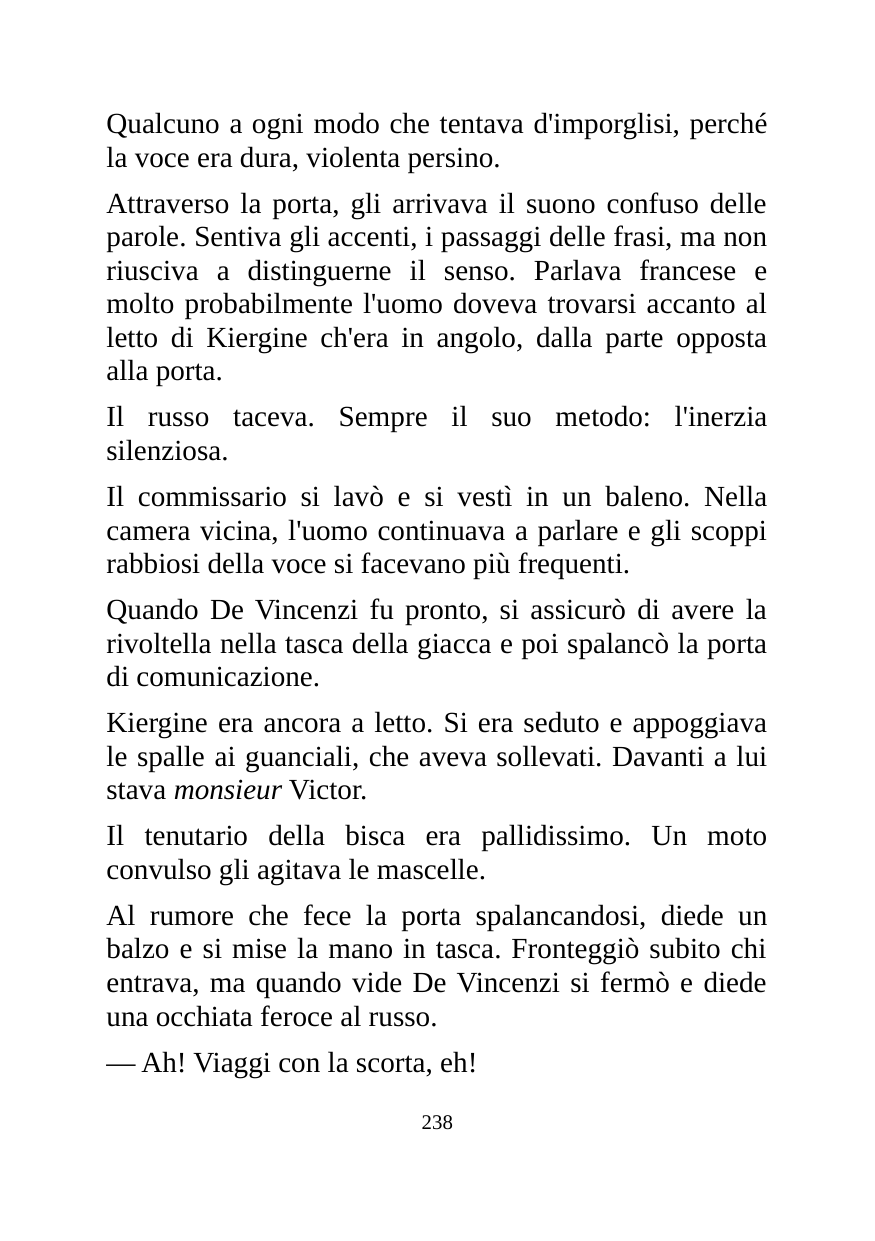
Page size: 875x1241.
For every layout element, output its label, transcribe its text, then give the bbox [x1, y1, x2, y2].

text Al rumore che fece la porta spalancandosi, diede un balzo e si mise la mano in tasca. Fronteggiò subito chi entrava, ma quando vide De Vincenzi si fermò e diede una occhiata feroce al russo. [106, 898, 768, 1032]
text Qualcuno a ogni modo che tentava d'imporglisi, perché la voce era dura, violenta persino. [106, 106, 768, 173]
text Il russo taceva. Sempre il suo metodo: l'inerzia silenziosa. [106, 399, 768, 467]
text Attraverso la porta, gli arrivava il suono confuso delle parole. Sentiva gli accenti, i passaggi delle frasi, ma non riusciva a distinguerne il senso. Parlava francese e molto probabilmente l'uomo doveva trovarsi accanto al letto di Kiergine ch'era in angolo, dalla parte opposta alla porta. [106, 186, 768, 387]
text — Ah! Viaggi con la scorta, eh! [106, 1045, 768, 1078]
text Il commissario si lavò e si vestì in un baleno. Nella camera vicina, l'uomo continuava a parlare e gli scoppi rabbiosi della voce si facevano più frequenti. [106, 479, 768, 580]
text Quando De Vincenzi fu pronto, si assicurò di avere la rivoltella nella tasca della giacca e poi spalancò la porta di comunicazione. [106, 592, 768, 693]
text Kiergine era ancora a letto. Si era seduto e appoggiava le spalle ai guanciali, che aveva sollevati. Davanti a lui stava monsieur Victor. [106, 705, 768, 806]
text Il tenutario della bisca era pallidissimo. Un moto convulso gli agitava le mascelle. [106, 818, 768, 886]
